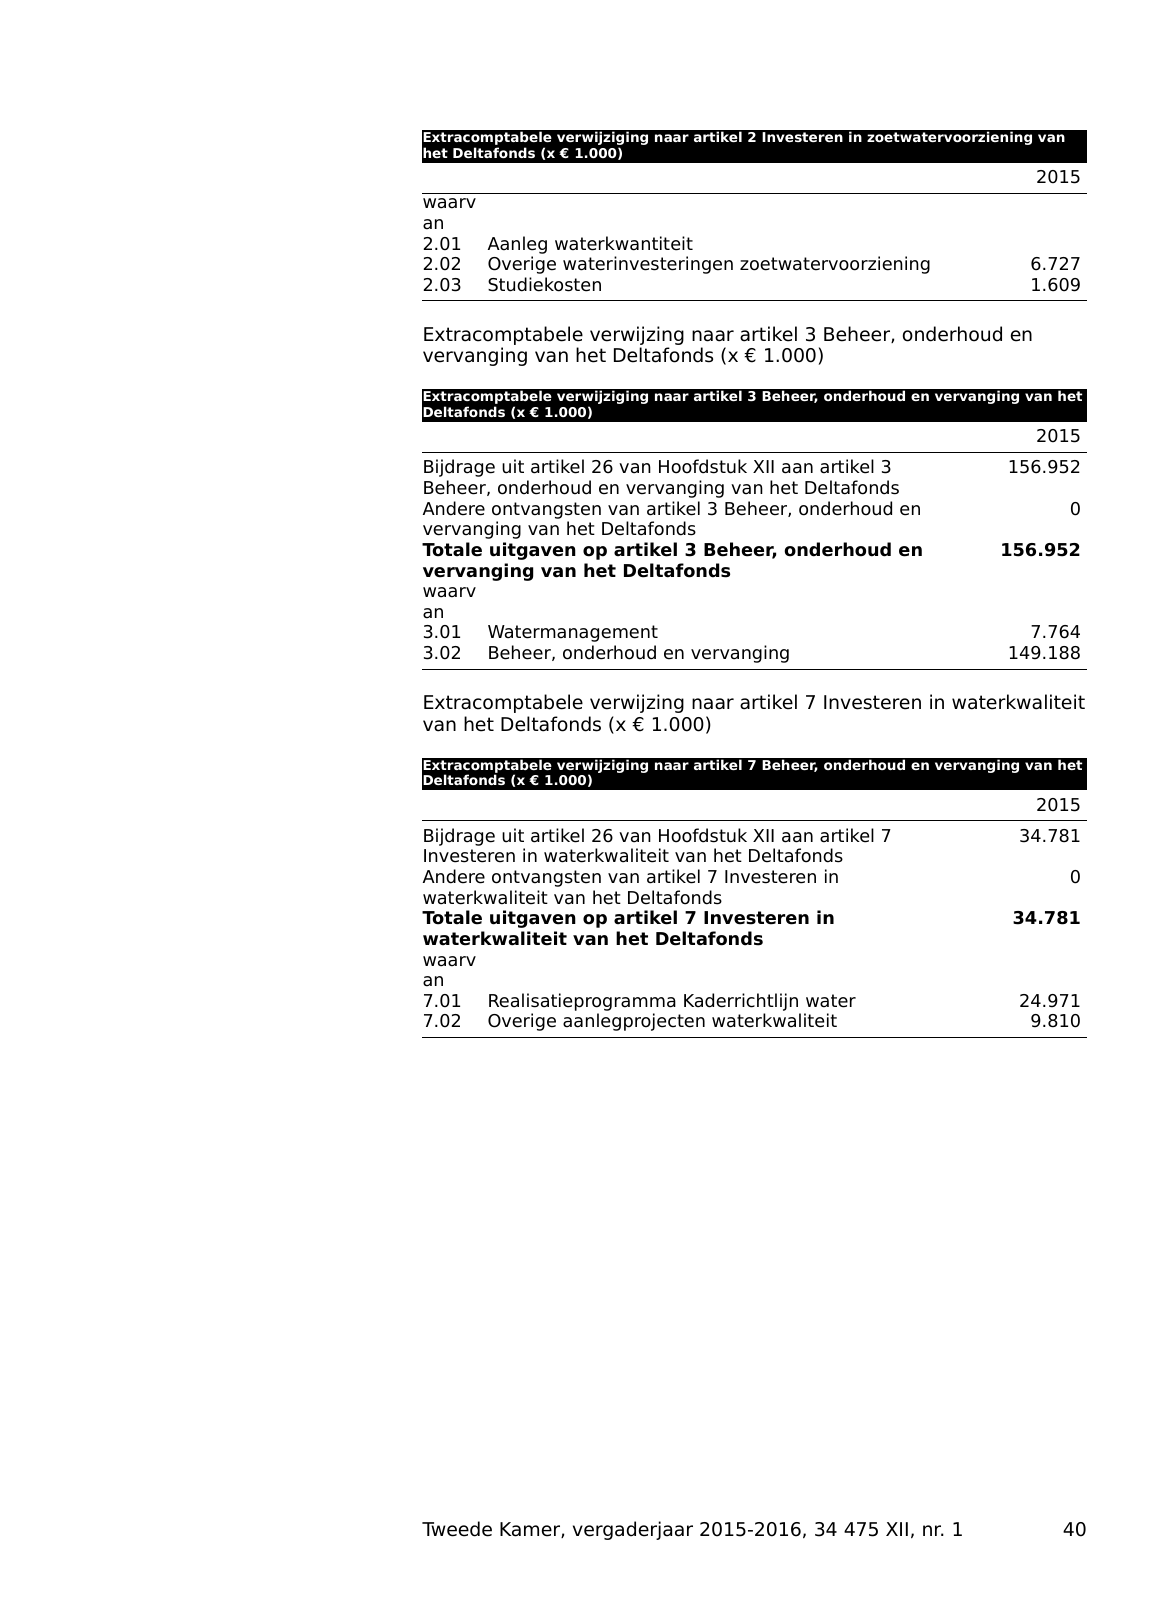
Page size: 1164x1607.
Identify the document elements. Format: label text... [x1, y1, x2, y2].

table_cell Studiekosten [481, 275, 954, 300]
table_cell [954, 581, 1087, 622]
table_cell 3.02 [422, 643, 481, 668]
table_cell 2.03 [422, 275, 481, 300]
table_cell 3.01 [422, 623, 481, 643]
table_cell [481, 581, 954, 622]
table_cell Totale uitgaven op artikel 7 Investeren in waterkwaliteit van het Deltafonds [422, 908, 954, 949]
table_header Extracomptabele verwijziging naar artikel 3 Beheer, onderhoud en vervanging van het Deltafonds (x € 1.000) [422, 389, 1087, 421]
table_cell [422, 790, 481, 820]
table_cell 156.952 [954, 453, 1087, 499]
table_cell Realisatieprogramma Kaderrichtlijn water [481, 991, 954, 1011]
table_cell 34.781 [954, 908, 1087, 949]
table_cell 0 [954, 499, 1087, 540]
table_cell waarvan [422, 194, 481, 234]
table_cell Overige aanlegprojecten waterkwaliteit [481, 1011, 954, 1037]
table_cell 24.971 [954, 991, 1087, 1011]
table_cell 2.01 [422, 234, 481, 254]
text Extracomptabele verwijzing naar artikel 7 Investeren in waterkwaliteit van het Deltafonds (x € 1.000) [422, 692, 1087, 736]
table_cell 6.727 [954, 254, 1087, 275]
table_cell Overige waterinvesteringen zoetwatervoorziening [481, 254, 954, 275]
table_cell Aanleg waterkwantiteit [481, 234, 954, 254]
table_cell 34.781 [954, 821, 1087, 867]
table_header Extracomptabele verwijziging naar artikel 2 Investeren in zoetwatervoorziening van het Deltafonds (x € 1.000) [422, 130, 1087, 161]
table_cell 2015 [954, 422, 1087, 452]
table_cell 9.810 [954, 1011, 1087, 1037]
table_cell [954, 194, 1087, 234]
table_cell Bijdrage uit artikel 26 van Hoofdstuk XII aan artikel 7 Investeren in waterkwaliteit van het Deltafonds [422, 821, 954, 867]
table_cell [481, 163, 954, 192]
table_cell 156.952 [954, 540, 1087, 581]
table_cell 2.02 [422, 254, 481, 275]
table_cell [954, 234, 1087, 254]
table_cell 2015 [954, 163, 1087, 192]
table_cell [481, 950, 954, 991]
table_cell [422, 163, 481, 192]
table_cell 149.188 [954, 643, 1087, 668]
table_cell [481, 194, 954, 234]
table_cell 1.609 [954, 275, 1087, 300]
table_cell Beheer, onderhoud en vervanging [481, 643, 954, 668]
table_header Extracomptabele verwijziging naar artikel 7 Beheer, onderhoud en vervanging van het Deltafonds (x € 1.000) [422, 758, 1087, 789]
table_cell Totale uitgaven op artikel 3 Beheer, onderhoud en vervanging van het Deltafonds [422, 540, 954, 581]
table_cell 2015 [954, 790, 1087, 820]
text Extracomptabele verwijzing naar artikel 3 Beheer, onderhoud en vervanging van het Deltafonds (x € 1.000) [422, 323, 1087, 367]
table_cell [422, 422, 481, 452]
table_cell 0 [954, 867, 1087, 908]
table_cell Watermanagement [481, 623, 954, 643]
table_cell 7.01 [422, 991, 481, 1011]
table_cell waarvan [422, 950, 481, 991]
table_cell Andere ontvangsten van artikel 3 Beheer, onderhoud en vervanging van het Deltafonds [422, 499, 954, 540]
table_cell Bijdrage uit artikel 26 van Hoofdstuk XII aan artikel 3 Beheer, onderhoud en vervanging van het Deltafonds [422, 453, 954, 499]
table_cell Andere ontvangsten van artikel 7 Investeren in waterkwaliteit van het Deltafonds [422, 867, 954, 908]
table_cell 7.764 [954, 623, 1087, 643]
table_cell 7.02 [422, 1011, 481, 1037]
table_cell [954, 950, 1087, 991]
table_cell waarvan [422, 581, 481, 622]
table_cell [481, 422, 954, 452]
table_cell [481, 790, 954, 820]
